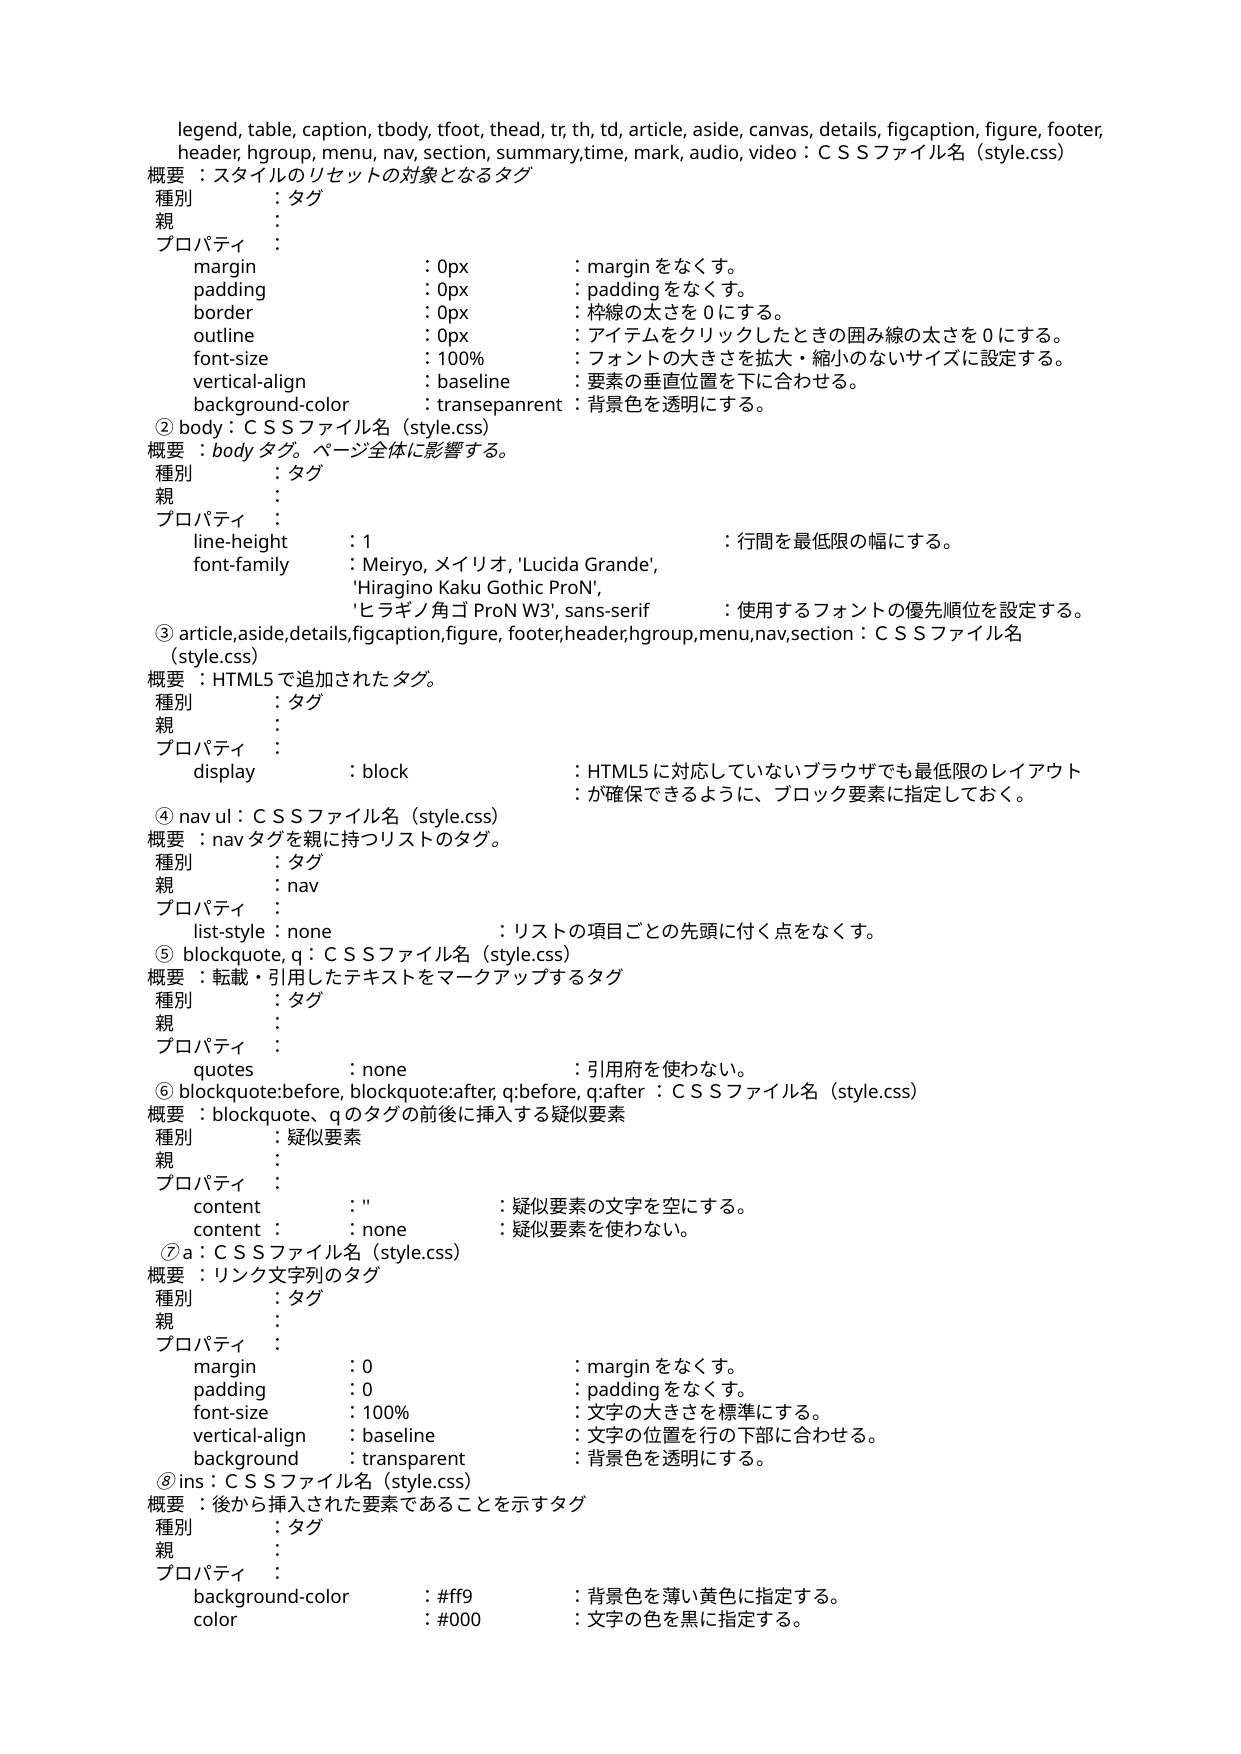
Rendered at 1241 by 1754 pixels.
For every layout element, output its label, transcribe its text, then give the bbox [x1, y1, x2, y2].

text プロパティ ： [118, 233, 1122, 256]
text 種別 ：タグ [118, 1287, 1122, 1310]
text font-family ：Meiryo, メイリオ, 'Lucida Grande', [118, 553, 1122, 576]
text background ：transparent ：背景色を透明にする。 [118, 1447, 1122, 1470]
text content ：'' ：疑似要素の文字を空にする。 [118, 1195, 1122, 1218]
text 親 ：nav [118, 874, 1122, 897]
text プロパティ ： [118, 897, 1122, 920]
text ⑤ blockquote, q：ＣＳＳファイル名（style.css） [118, 943, 1122, 966]
text 親 ： [118, 210, 1122, 233]
text ④ nav ul：ＣＳＳファイル名（style.css） [118, 806, 1122, 828]
text ⑧ ins：ＣＳＳファイル名（style.css） [118, 1470, 1122, 1493]
text font-size ：100% ：文字の大きさを標準にする。 [118, 1401, 1122, 1424]
text 概要 ：HTML5で追加されたタグ。 [118, 668, 1122, 691]
text 概要 ：blockquote、qのタグの前後に挿入する疑似要素 [118, 1103, 1122, 1126]
text color ：#000 ：文字の色を黒に指定する。 [118, 1608, 1122, 1631]
text 親 ： [118, 1149, 1122, 1172]
text background-color ：#ff9 ：背景色を薄い黄色に指定する。 [118, 1585, 1122, 1608]
text font-size ：100% ：フォントの大きさを拡大・縮小のないサイズに設定する。 [118, 347, 1122, 370]
text 種別 ：タグ [118, 1516, 1122, 1539]
text 親 ： [118, 714, 1122, 737]
text ③ article,aside,details,figcaption,figure, footer,header,hgroup,menu,nav,section：ＣＳＳファイル名（style.css） [118, 622, 1122, 668]
text list-style ：none ：リストの項目ごとの先頭に付く点をなくす。 [118, 920, 1122, 943]
text 概要 ：リンク文字列のタグ [118, 1264, 1122, 1287]
text vertical-align ：baseline ：要素の垂直位置を下に合わせる。 [118, 370, 1122, 393]
text outline ：0px ：アイテムをクリックしたときの囲み線の太さを0にする。 [118, 324, 1122, 347]
text quotes ：none ：引用府を使わない。 [118, 1058, 1122, 1081]
text ：が確保できるように、ブロック要素に指定しておく。 [118, 783, 1122, 806]
text border ：0px ：枠線の太さを0にする。 [118, 301, 1122, 324]
text 種別 ：疑似要素 [118, 1126, 1122, 1149]
text プロパティ ： [118, 1333, 1122, 1356]
text ⑦a：ＣＳＳファイル名（style.css） [118, 1241, 1122, 1264]
text 親 ： [118, 1539, 1122, 1562]
text 種別 ：タグ [118, 187, 1122, 210]
text 概要 ：スタイルのリセットの対象となるタグ [118, 164, 1122, 187]
text ⑥ blockquote:before, blockquote:after, q:before, q:after ：ＣＳＳファイル名（style.css） [118, 1081, 1122, 1103]
text 種別 ：タグ [118, 691, 1122, 714]
text padding ：0 ：paddingをなくす。 [118, 1378, 1122, 1401]
text margin ：0px ：marginをなくす。 [118, 256, 1122, 278]
text content ： ：none ：疑似要素を使わない。 [118, 1218, 1122, 1241]
text 概要 ：navタグを親に持つリストのタグ。 [118, 828, 1122, 851]
text 'Hiragino Kaku Gothic ProN', [118, 576, 1122, 599]
text 'ヒラギノ角ゴ ProN W3', sans-serif ：使用するフォントの優先順位を設定する。 [118, 599, 1122, 622]
text 概要 ：転載・引用したテキストをマークアップするタグ [118, 966, 1122, 989]
text display ：block ：HTML5に対応していないブラウザでも最低限のレイアウト [118, 760, 1122, 783]
text プロパティ ： [118, 1562, 1122, 1585]
text 種別 ：タグ [118, 989, 1122, 1012]
text 親 ： [118, 1012, 1122, 1035]
text margin ：0 ：marginをなくす。 [118, 1356, 1122, 1378]
text 概要 ：後から挿入された要素であることを示すタグ [118, 1493, 1122, 1516]
text legend, table, caption, tbody, tfoot, thead, tr, th, td, article, aside, canvas, details, figcaption, figure, footer, header, hgroup, menu, nav, section, summary,time, mark, audio, video：ＣＳＳファイル名（style.css） [118, 118, 1122, 164]
text 概要 ：bodyタグ。ページ全体に影響する。 [118, 439, 1122, 462]
text プロパティ ： [118, 737, 1122, 760]
text プロパティ ： [118, 1172, 1122, 1195]
text background-color ：transepanrent ：背景色を透明にする。 [118, 393, 1122, 416]
text 親 ： [118, 1310, 1122, 1333]
text 種別 ：タグ [118, 462, 1122, 485]
text ② body：ＣＳＳファイル名（style.css） [118, 416, 1122, 439]
text padding ：0px ：paddingをなくす。 [118, 278, 1122, 301]
text 親 ： [118, 485, 1122, 508]
text vertical-align ：baseline ：文字の位置を行の下部に合わせる。 [118, 1424, 1122, 1447]
text 種別 ：タグ [118, 851, 1122, 874]
text line-height ：1 ：行間を最低限の幅にする。 [118, 531, 1122, 553]
text プロパティ ： [118, 508, 1122, 531]
text プロパティ ： [118, 1035, 1122, 1058]
